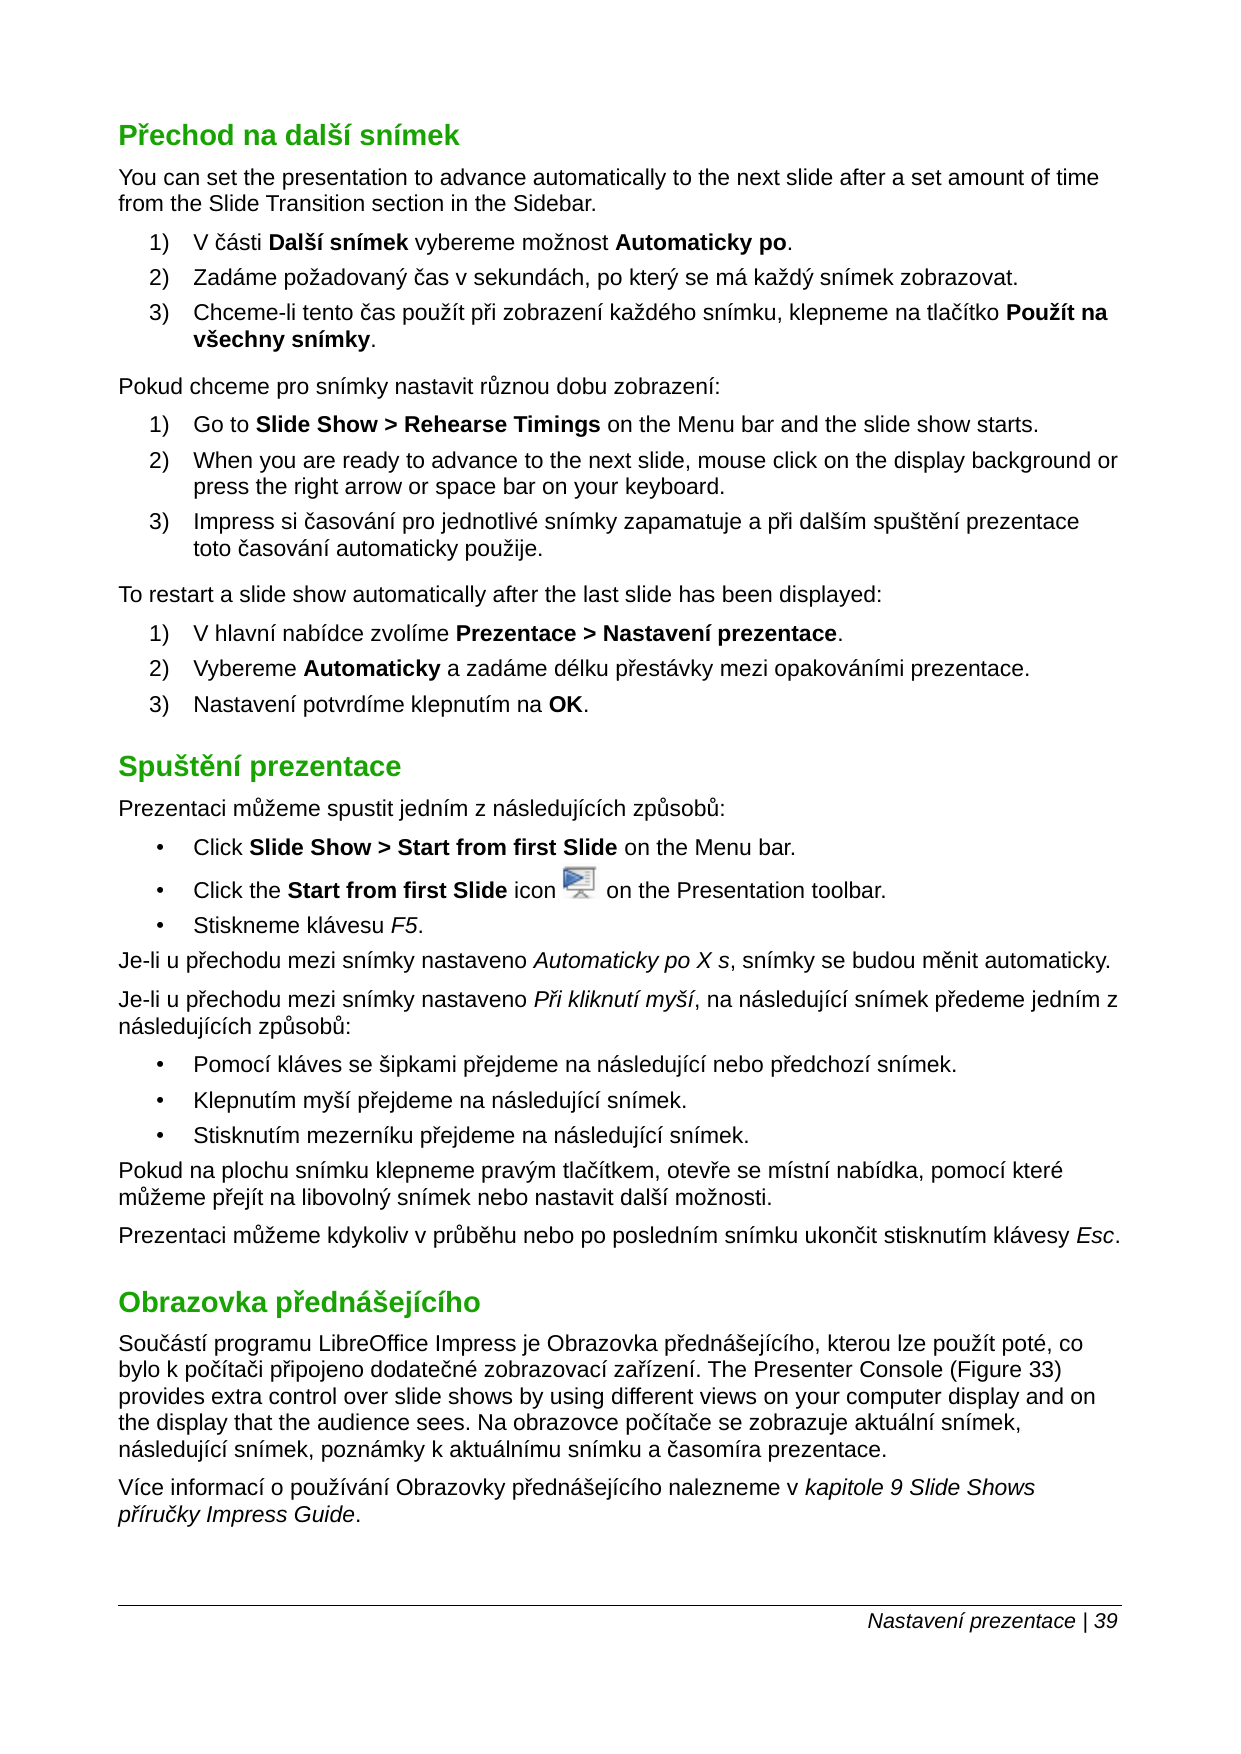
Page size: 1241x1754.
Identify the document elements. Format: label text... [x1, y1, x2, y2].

text Součástí programu LibreOffice Impress je Obrazovka přednášejícího, kterou lze použít poté, co bylo k počítači připojeno dodatečné zobrazovací zařízení. The Presenter Console (Figure 33) provides extra control over slide shows by using different views on your computer display and on the display that the audience sees. Na obrazovce počítače se zobrazuje aktuální snímek, následující snímek, poznámky k aktuálnímu snímku a časomíra prezentace. [118, 1330, 1122, 1462]
text Je-li u přechodu mezi snímky nastaveno Automaticky po X s, snímky se budou měnit automaticky. [118, 947, 1122, 974]
list Klepnutím myší přejdeme na následující snímek. [156, 1087, 1122, 1113]
list Je-li u přechodu mezi snímky nastaveno Při kliknutí myší, na následující snímek předeme jedním z následujících způsobů: [118, 986, 1122, 1039]
text Prezentaci můžeme kdykoliv v průběhu nebo po posledním snímku ukončit stisknutím klávesy Esc. [118, 1222, 1122, 1249]
list Click the Start from first Slide icon on the Presentation toolbar. [156, 863, 1122, 903]
list Prezentaci můžeme spustit jedním z následujících způsobů: [118, 795, 1122, 821]
subtitle Přechod na další snímek [118, 118, 1122, 152]
text Více informací o používání Obrazovky přednášejícího nalezneme v kapitole 9 Slide Shows příručky Impress Guide. [118, 1474, 1122, 1527]
list Stiskneme klávesu F5. [156, 912, 1122, 938]
list You can set the presentation to advance automatically to the next slide after a set amount of time from the Slide Transition section in the Sidebar. [118, 164, 1122, 216]
list Chceme-li tento čas použít při zobrazení každého snímku, klepneme na tlačítko Použít na všechny snímky. [169, 299, 1122, 352]
subtitle Spuštění prezentace [118, 749, 1122, 783]
list When you are ready to advance to the next slide, mouse click on the display background or press the right arrow or space bar on your keyboard. [169, 447, 1122, 499]
list Click Slide Show > Start from first Slide on the Menu bar. [156, 834, 1122, 860]
list Impress si časování pro jednotlivé snímky zapamatuje a při dalším spuštění prezentace toto časování automaticky použije. [169, 508, 1122, 561]
list Pomocí kláves se šipkami přejdeme na následující nebo předchozí snímek. [156, 1051, 1122, 1078]
list Pokud chceme pro snímky nastavit různou dobu zobrazení: [118, 373, 1122, 399]
list Go to Slide Show > Rehearse Timings on the Menu bar and the slide show starts. [169, 411, 1122, 438]
subtitle Obrazovka přednášejícího [118, 1285, 1122, 1318]
text Pokud na plochu snímku klepneme pravým tlačítkem, otevře se místní nabídka, pomocí které můžeme přejít na libovolný snímek nebo nastavit další možnosti. [118, 1157, 1122, 1210]
list Stisknutím mezerníku přejdeme na následující snímek. [156, 1122, 1122, 1148]
list Zadáme požadovaný čas v sekundách, po který se má každý snímek zobrazovat. [169, 264, 1122, 290]
list Vybereme Automaticky a zadáme délku přestávky mezi opakováními prezentace. [169, 655, 1122, 682]
list V hlavní nabídce zvolíme Prezentace > Nastavení prezentace. [169, 620, 1122, 647]
list Nastavení potvrdíme klepnutím na OK. [169, 691, 1122, 717]
list To restart a slide show automatically after the last slide has been displayed: [118, 581, 1122, 608]
list V části Další snímek vybereme možnost Automaticky po. [169, 229, 1122, 255]
